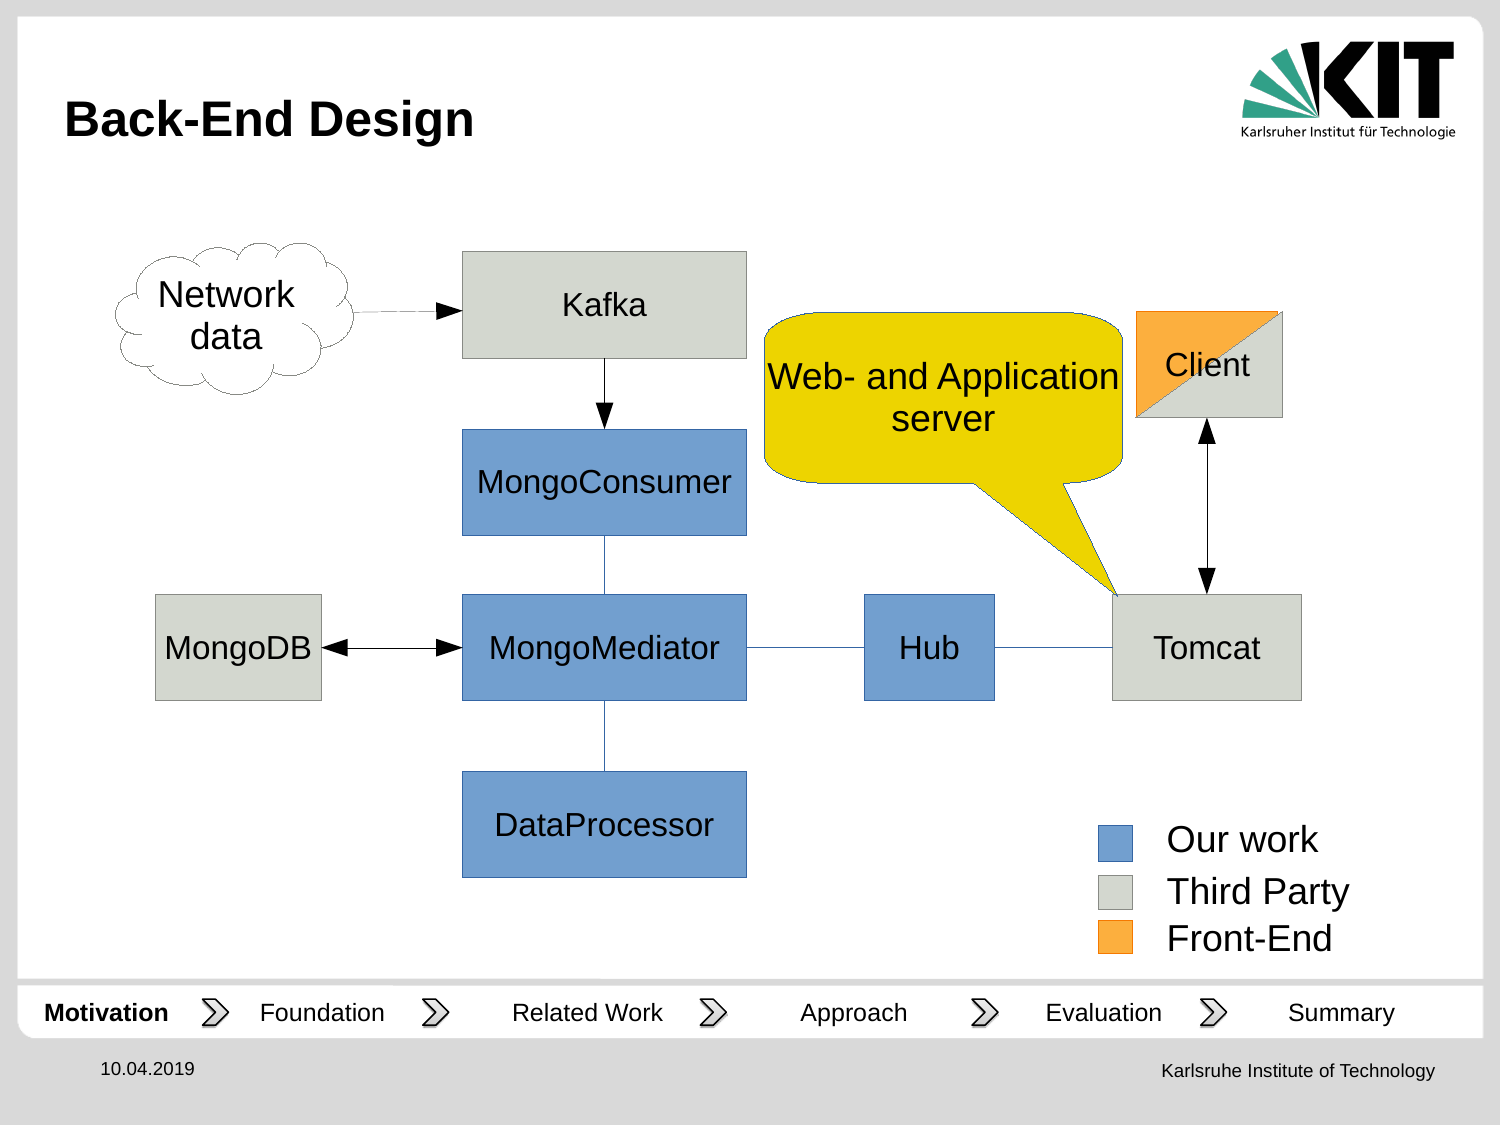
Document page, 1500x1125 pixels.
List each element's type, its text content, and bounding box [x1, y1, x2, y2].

text_box MongoDB [155, 594, 322, 701]
slide_number 10.04.2019 [100, 1057, 272, 1117]
text_box Approach [785, 989, 923, 1035]
text_box Kafka [462, 251, 747, 359]
text_box Front-End [1151, 910, 1349, 967]
text_box [1098, 875, 1133, 910]
text_box DataProcessor [462, 771, 747, 878]
picture [0, 0, 1500, 1125]
text_box Web- and Application server [764, 312, 1123, 597]
text_box Tomcat [1112, 594, 1302, 701]
text_box [422, 999, 449, 1026]
text_box Our work [1151, 810, 1334, 863]
text_box [971, 999, 998, 1026]
text_box MongoMediator [462, 594, 747, 701]
text_box [1135, 311, 1283, 418]
title Back-End Design [64, 54, 1198, 147]
text_box [1200, 999, 1227, 1026]
text_box [202, 999, 229, 1026]
text_box MongoConsumer [462, 429, 747, 536]
text_box Motivation [29, 989, 187, 1035]
text_box [700, 999, 727, 1026]
text_box Foundation [244, 989, 401, 1035]
text_box Summary [1273, 989, 1483, 1035]
text_box Evaluation [1030, 989, 1178, 1035]
text_box Client [1150, 338, 1266, 391]
text_box [1098, 825, 1133, 862]
text_box Network data [115, 243, 354, 395]
text_box [1098, 920, 1133, 954]
text_box Related Work [497, 989, 679, 1035]
text_box Third Party [1151, 863, 1365, 920]
text_box Hub [864, 594, 995, 701]
